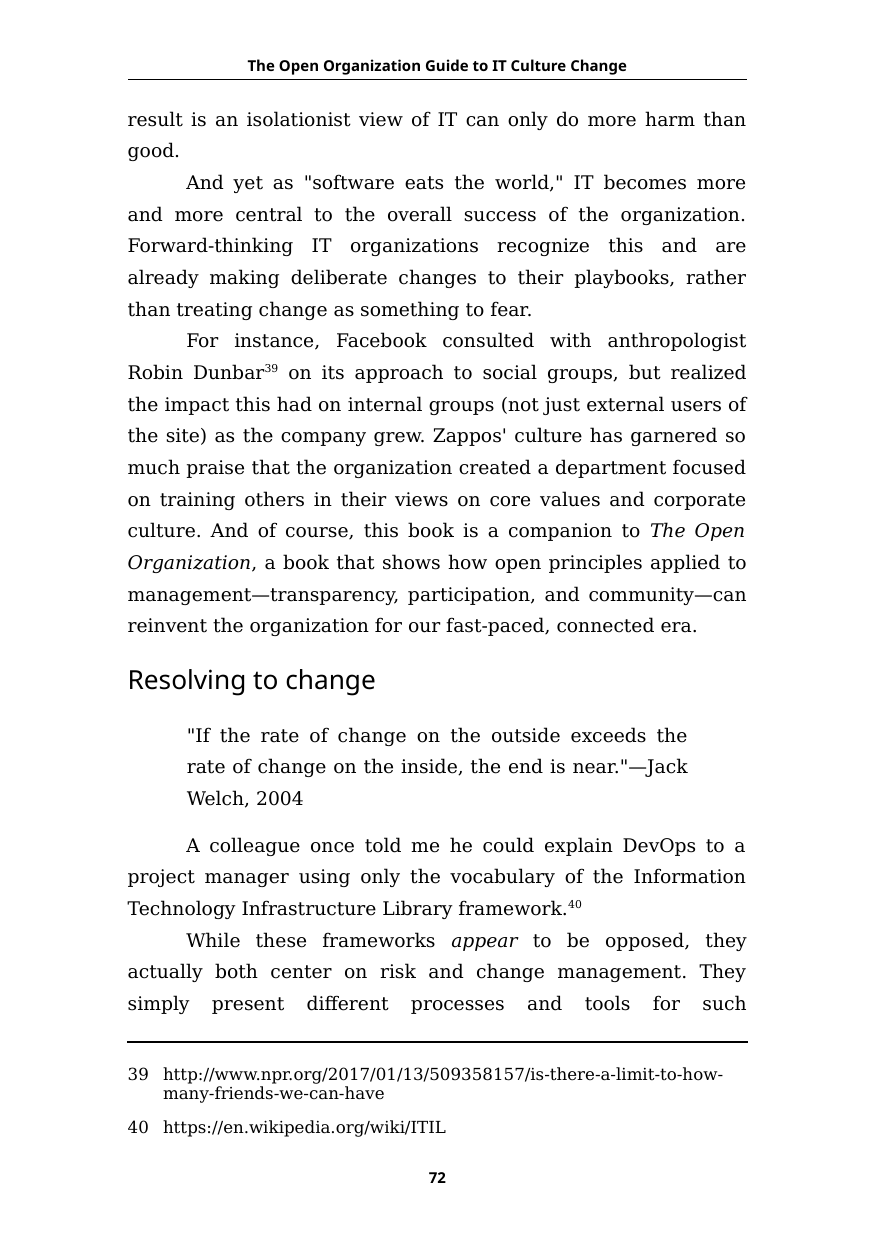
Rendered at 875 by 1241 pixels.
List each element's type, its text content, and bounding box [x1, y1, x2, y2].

text And yet as "software eats the world," IT becomes more and more central to the overall success of the organization. Forward-thinking IT organizations recognize this and are already making deliberate changes to their playbooks, rather than treating change as something to fear. [127, 172, 747, 321]
text "If the rate of change on the outside exceeds the rate of change on the inside, the end is near."—Jack Welch, 2004 [187, 725, 688, 810]
text A colleague once told me he could explain DevOps to a project manager using only the vocabulary of the Information Technology Infrastructure Library framework. [127, 835, 747, 920]
subtitle Resolving to change [127, 662, 747, 697]
text http://www.npr.org/2017/01/13/509358157/is-there-a-limit-to-how-many-friends-we-can-have [127, 1064, 747, 1103]
text For instance, Facebook consulted with anthropologist Robin Dunbar on its approach to social groups, but realized the impact this had on internal groups (not just external users of the site) as the company grew. Zappos' culture has garnered so much praise that the organization created a department focused on training others in their views on core values and corporate culture. And of course, this book is a companion to The Open Organization, a book that shows how open principles applied to management—transparency, participation, and community—can reinvent the organization for our fast-paced, connected era. [127, 330, 747, 637]
text result is an isolationist view of IT can only do more harm than good. [127, 109, 747, 162]
text https://en.wikipedia.org/wiki/ITIL [127, 1118, 747, 1138]
text While these frameworks appear to be opposed, they actually both center on risk and change management. They simply present different processes and tools for such [127, 930, 747, 1015]
